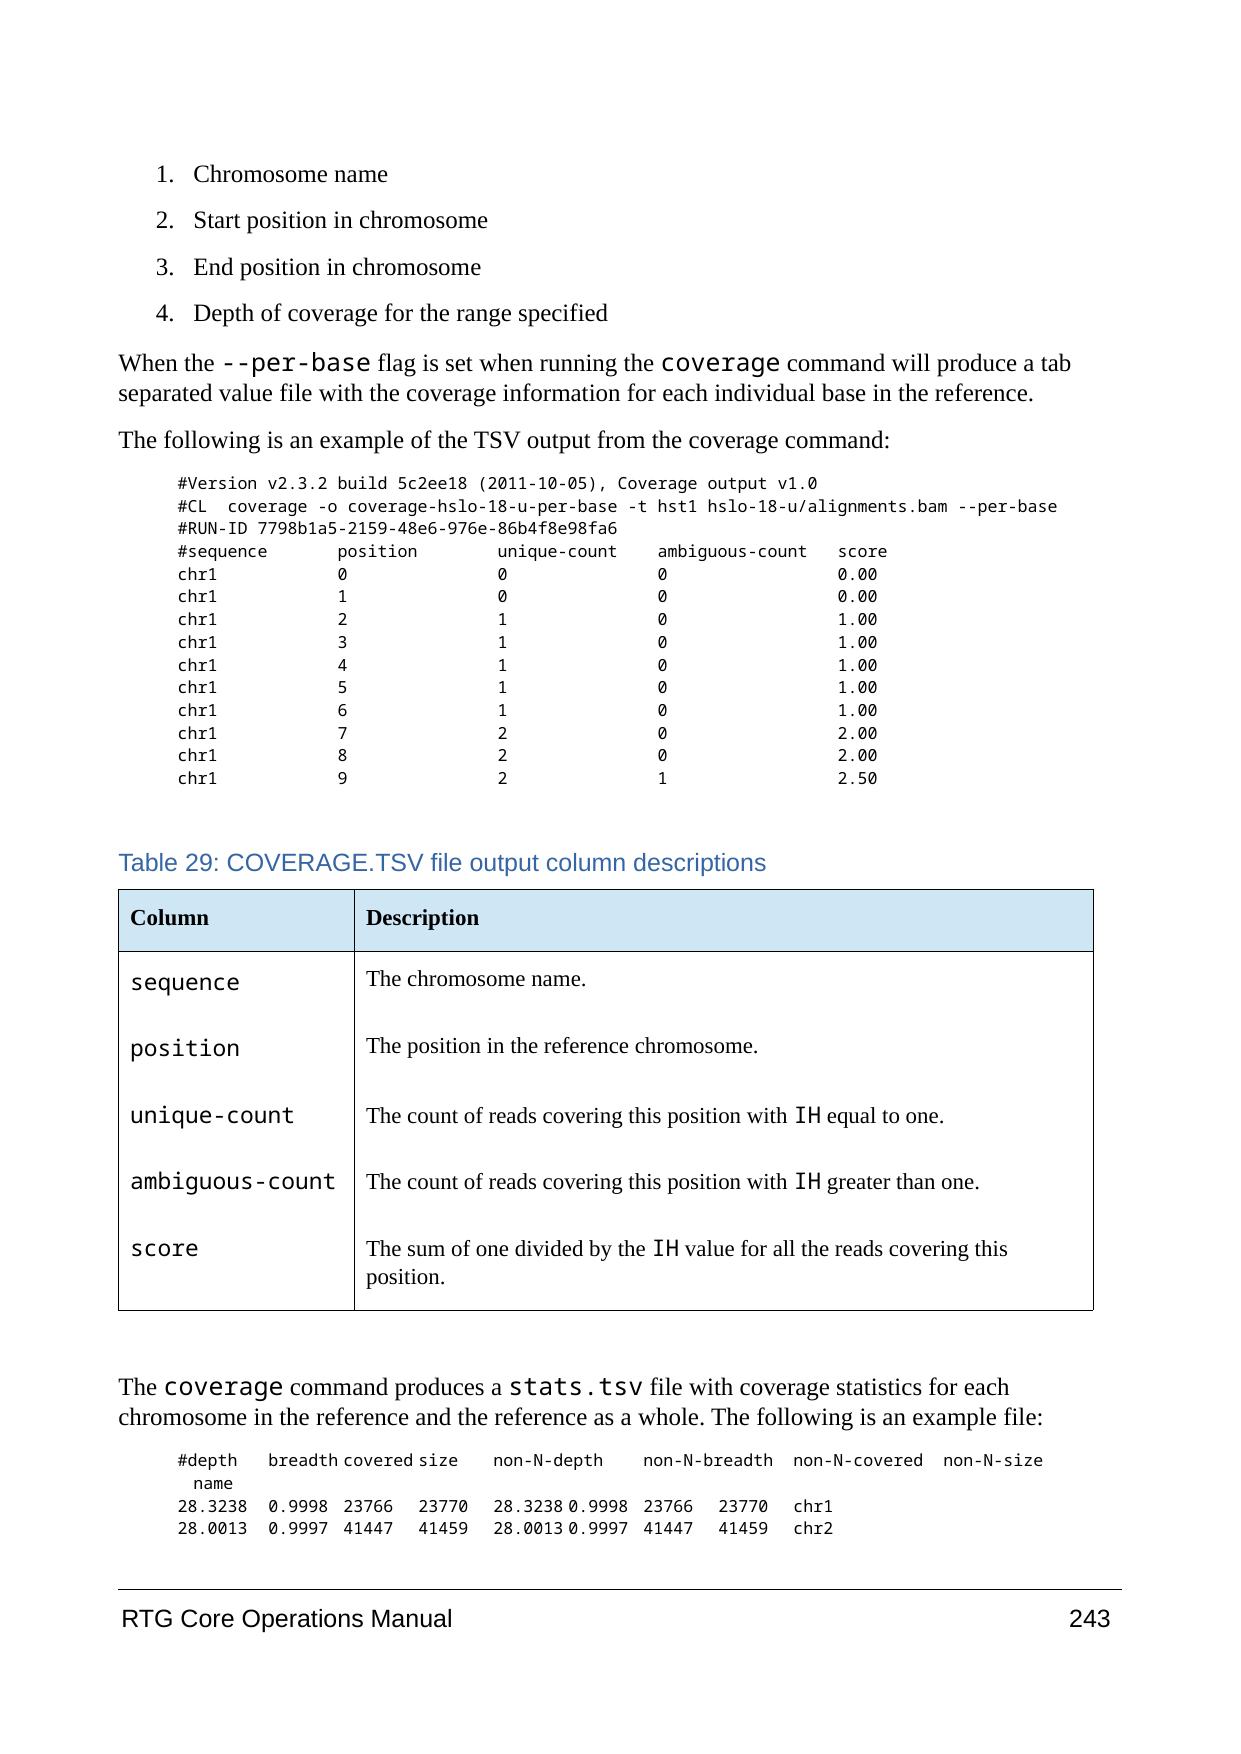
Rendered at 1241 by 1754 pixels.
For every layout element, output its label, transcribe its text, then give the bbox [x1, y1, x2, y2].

table_cell The count of reads covering this position with IH equal to one. [355, 1084, 1093, 1150]
text When the --per-base flag is set when running the coverage command will produce a tab separated value file with the coverage information for each individual base in the reference. [118, 344, 1122, 407]
text chr1 4 1 0 1.00 [177, 653, 1122, 676]
list Depth of coverage for the range specified [156, 298, 1122, 327]
text chr1 1 0 0 0.00 [177, 585, 1122, 608]
table_cell The chromosome name. [355, 952, 1093, 1017]
text #Version v2.3.2 build 5c2ee18 (2011-10-05), Coverage output v1.0 [177, 471, 1122, 494]
text chr1 6 1 0 1.00 [177, 698, 1122, 721]
text #RUN-ID 7798b1a5-2159-48e6-976e-86b4f8e98fa6 [177, 517, 1122, 539]
text 28.0013 0.9997 41447 41459 28.0013 0.9997 41447 41459 chr2 [177, 1517, 1122, 1539]
text chr1 5 1 0 1.00 [177, 676, 1122, 698]
text chr1 3 1 0 1.00 [177, 630, 1122, 653]
table_cell unique-count [119, 1084, 354, 1150]
text chr1 7 2 0 2.00 [177, 721, 1122, 744]
text chr1 8 2 0 2.00 [177, 744, 1122, 767]
list Chromosome name [156, 159, 1122, 187]
table_cell The sum of one divided by the IH value for all the reads covering this position. [355, 1217, 1093, 1310]
text #sequence position unique-count ambiguous-count score [177, 539, 1122, 562]
table_cell sequence [119, 952, 354, 1017]
text The following is an example of the TSV output from the coverage command: [118, 425, 1122, 454]
text Table 29: COVERAGE.TSV file output column descriptions [118, 848, 1122, 876]
text #CL coverage -o coverage-hslo-18-u-per-base -t hst1 hslo-18-u/alignments.bam --per-base [177, 494, 1122, 517]
list Start position in chromosome [156, 205, 1122, 234]
table_cell ambiguous-count [119, 1150, 354, 1217]
table_cell The count of reads covering this position with IH greater than one. [355, 1150, 1093, 1217]
text chr1 9 2 1 2.50 [177, 767, 1122, 789]
table_cell score [119, 1217, 354, 1310]
text #depth breadth covered size non-N-depth non-N-breadth non-N-covered non-N-size name [177, 1449, 1122, 1494]
table_cell position [119, 1017, 354, 1084]
text chr1 0 0 0 0.00 [177, 562, 1122, 585]
text The coverage command produces a stats.tsv file with coverage statistics for each chromosome in the reference and the reference as a whole. The following is an example file: [118, 1368, 1122, 1431]
table_cell The position in the reference chromosome. [355, 1017, 1093, 1084]
text 28.3238 0.9998 23766 23770 28.3238 0.9998 23766 23770 chr1 [177, 1494, 1122, 1517]
list End position in chromosome [156, 252, 1122, 280]
table_header Column [119, 890, 354, 951]
table_header Description [355, 890, 1093, 951]
text chr1 2 1 0 1.00 [177, 608, 1122, 630]
